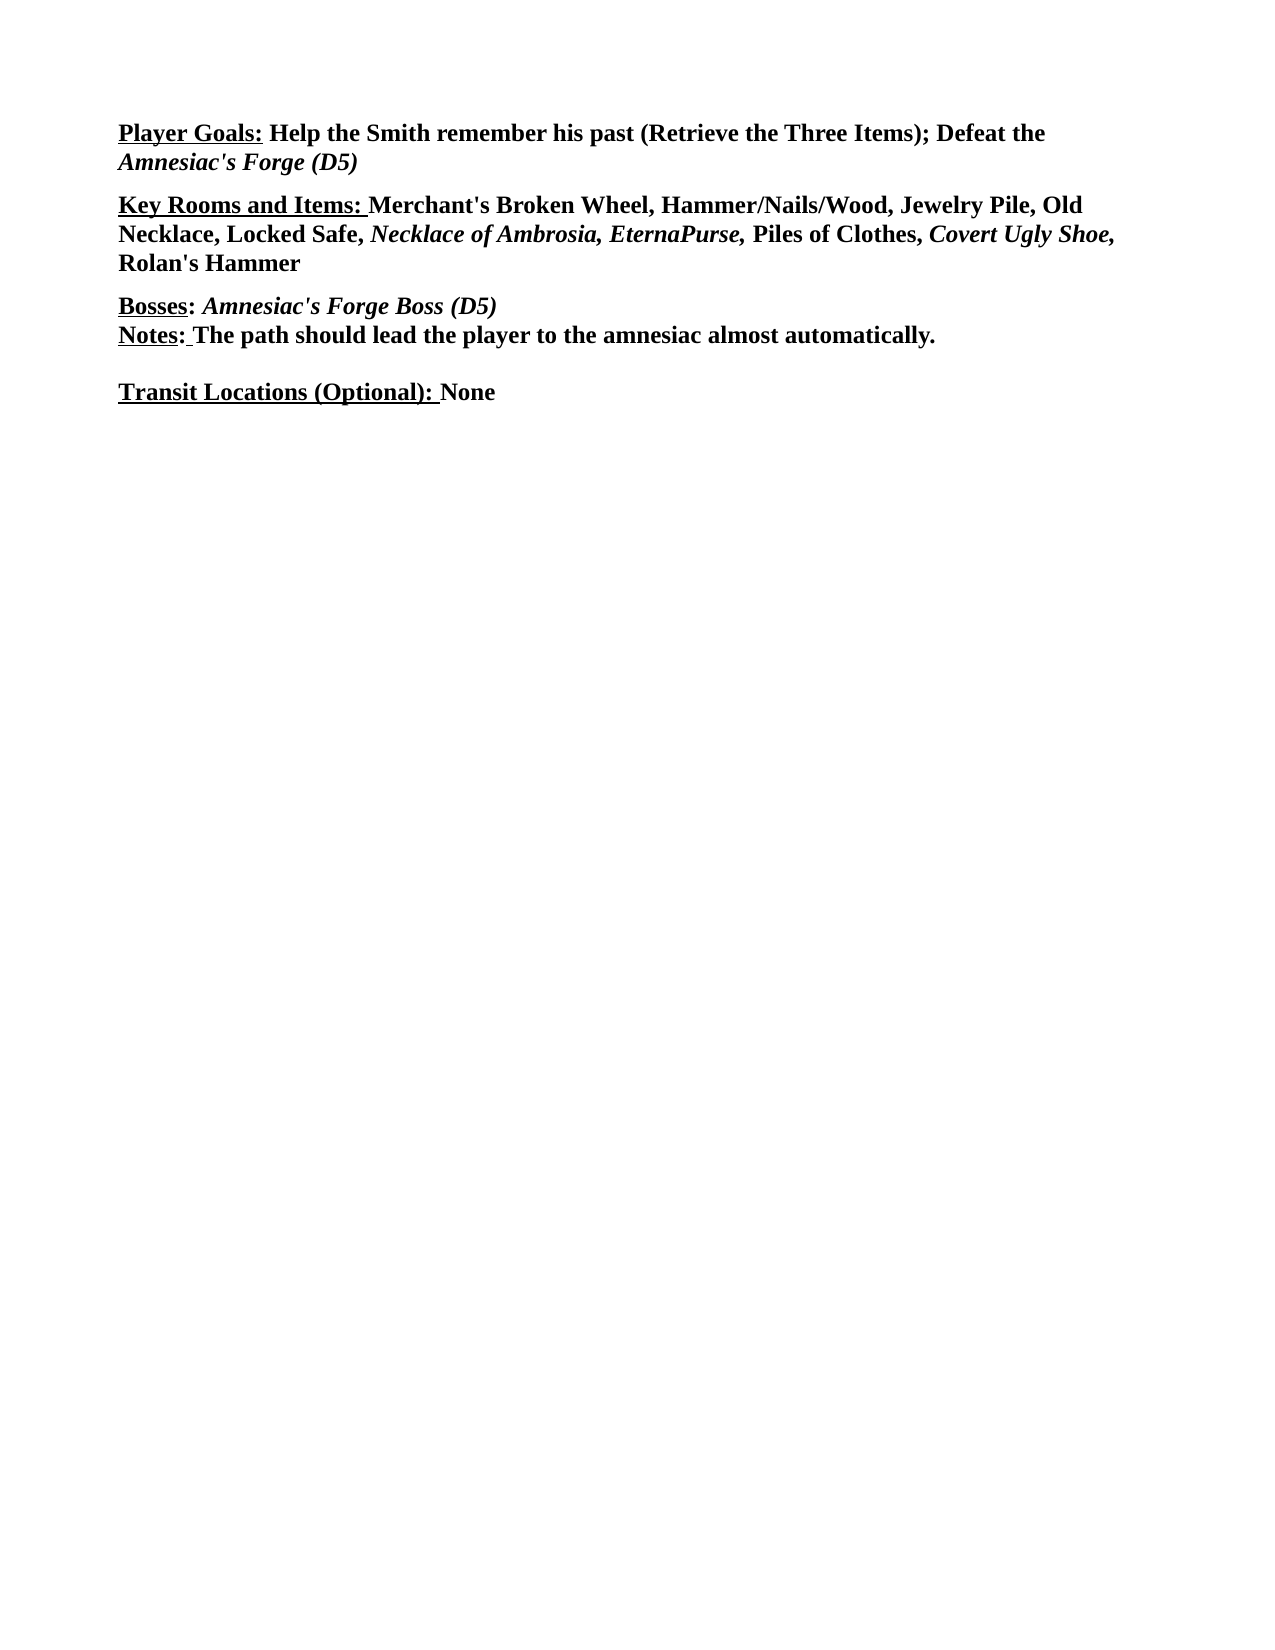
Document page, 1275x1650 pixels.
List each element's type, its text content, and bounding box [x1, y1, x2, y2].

text Player Goals: Help the Smith remember his past (Retrieve the Three Items); Defeat the Amnesiac's Forge (D5) [118, 118, 1157, 176]
text Transit Locations (Optional): None [118, 377, 1157, 406]
text Bosses: Amnesiac's Forge Boss (D5) [118, 291, 1157, 320]
text Key Rooms and Items: Merchant's Broken Wheel, Hammer/Nails/Wood, Jewelry Pile, Old Necklace, Locked Safe, Necklace of Ambrosia, EternaPurse, Piles of Clothes, Covert Ugly Shoe, Rolan's Hammer [118, 190, 1157, 276]
text Notes: The path should lead the player to the amnesiac almost automatically. [118, 320, 1157, 348]
